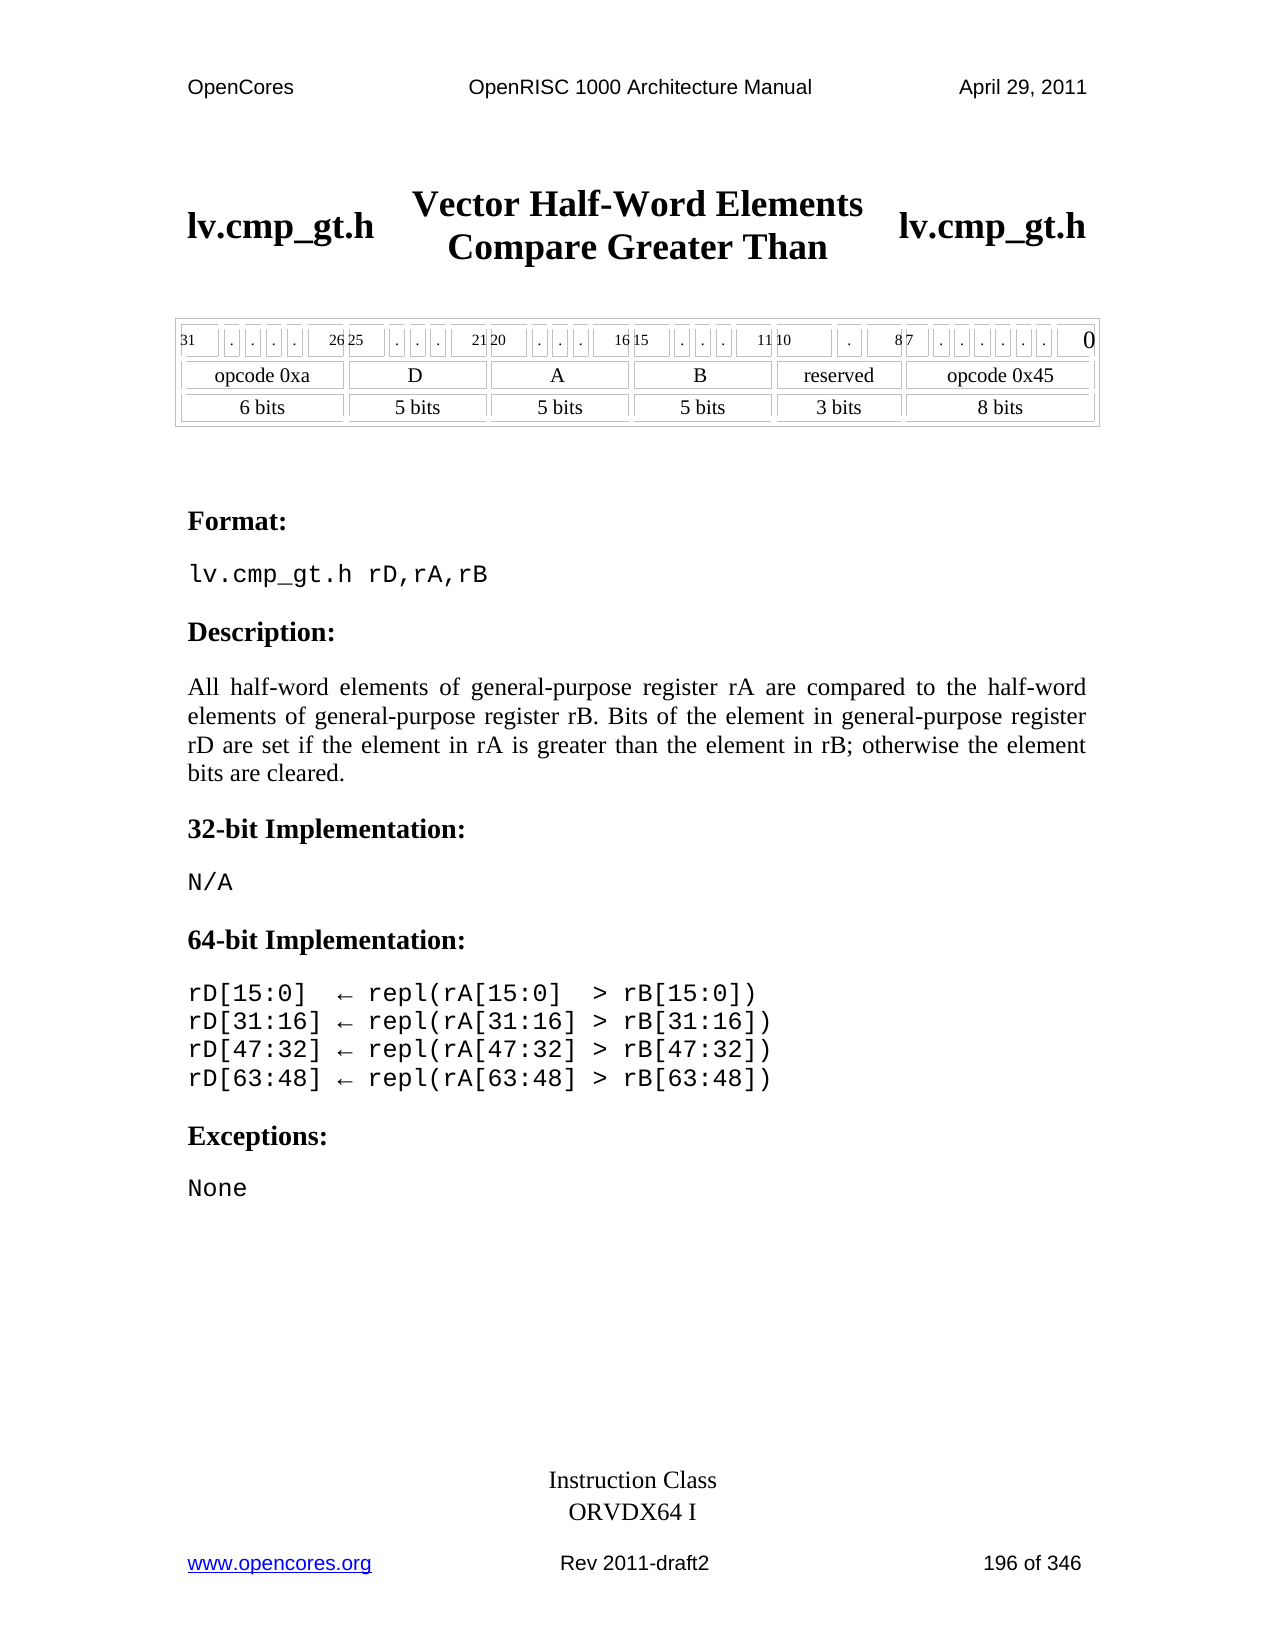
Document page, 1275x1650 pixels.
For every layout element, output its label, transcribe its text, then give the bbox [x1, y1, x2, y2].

text N/A [187, 869, 1087, 898]
text lv.cmp_gt.h rD,rA,rB [187, 561, 1087, 590]
text None [187, 1176, 1087, 1204]
text 32-bit Implementation: [187, 812, 1087, 844]
text rD[15:0] ← repl(rA[15:0] > rB[15:0]) rD[31:16] ← repl(rA[31:16] > rB[31:16]) rD[47:32] ← repl(rA[47:32] > rB[47:32]) rD[63:48] ← repl(rA[63:48] > rB[63:48]) [187, 980, 1087, 1094]
text Exceptions: [187, 1119, 1087, 1151]
text All half-word elements of general-purpose register rA are compared to the half-word elements of general-purpose register rB. Bits of the element in general-purpose register rD are set if the element in rA is greater than the element in rB; otherwise the element bits are cleared. [187, 672, 1087, 787]
text 64-bit Implementation: [187, 923, 1087, 955]
text Format: [187, 504, 1087, 536]
text Description: [187, 615, 1087, 647]
